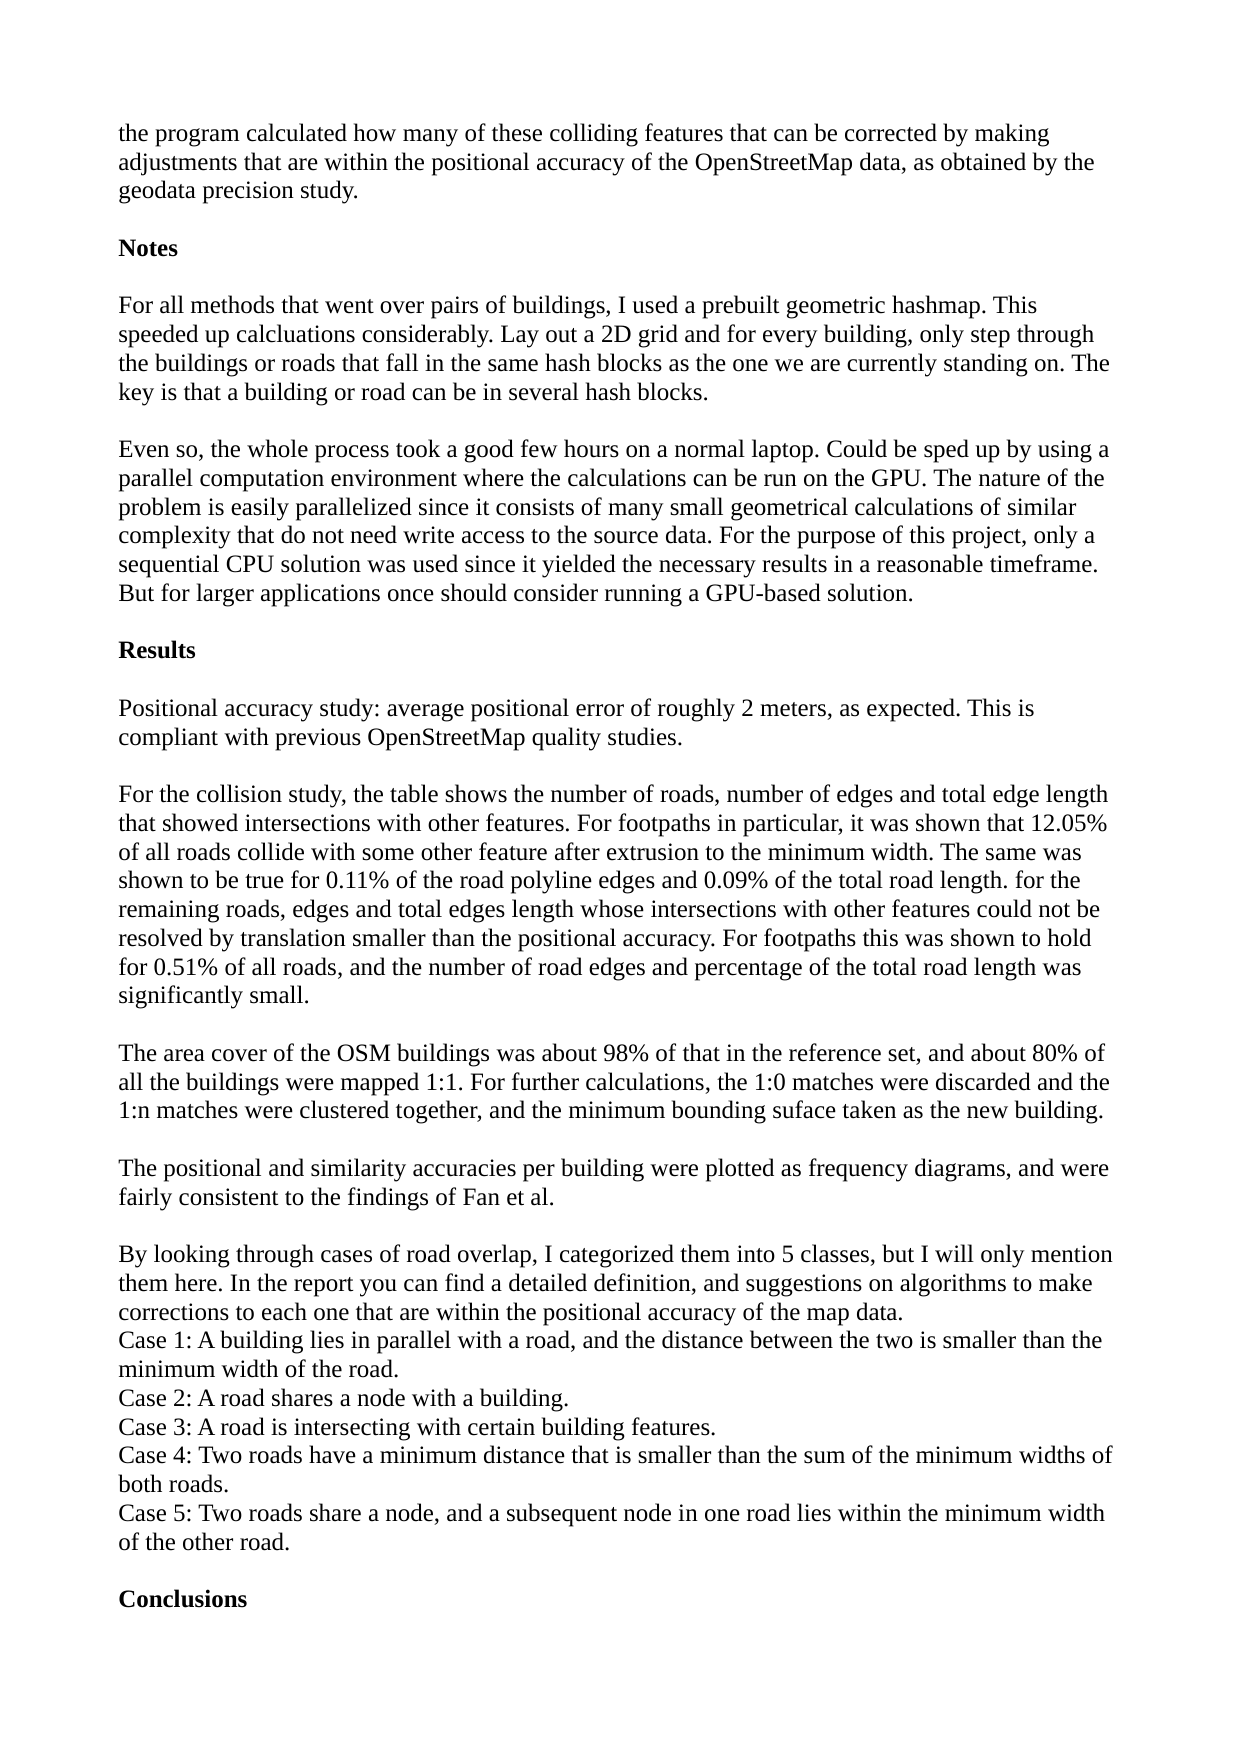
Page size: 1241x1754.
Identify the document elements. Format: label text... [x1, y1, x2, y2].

text Positional accuracy study: average positional error of roughly 2 meters, as expected. This is compliant with previous OpenStreetMap quality studies. [118, 693, 1122, 751]
text Even so, the whole process took a good few hours on a normal laptop. Could be sped up by using a parallel computation environment where the calculations can be run on the GPU. The nature of the problem is easily parallelized since it consists of many small geometrical calculations of similar complexity that do not need write access to the source data. For the purpose of this project, only a sequential CPU solution was used since it yielded the necessary results in a reasonable timeframe. But for larger applications once should consider running a GPU-based solution. [118, 434, 1122, 607]
text Case 3: A road is intersecting with certain building features. [118, 1412, 1122, 1441]
text Conclusions [118, 1584, 1122, 1613]
text The positional and similarity accuracies per building were plotted as frequency diagrams, and were fairly consistent to the findings of Fan et al. [118, 1153, 1122, 1211]
text Case 5: Two roads share a node, and a subsequent node in one road lies within the minimum width of the other road. [118, 1498, 1122, 1556]
text For the collision study, the table shows the number of roads, number of edges and total edge length that showed intersections with other features. For footpaths in particular, it was shown that 12.05% of all roads collide with some other feature after extrusion to the minimum width. The same was shown to be true for 0.11% of the road polyline edges and 0.09% of the total road length. for the remaining roads, edges and total edges length whose intersections with other features could not be resolved by translation smaller than the positional accuracy. For footpaths this was shown to hold for 0.51% of all roads, and the number of road edges and percentage of the total road length was significantly small. [118, 779, 1122, 1009]
text By looking through cases of road overlap, I categorized them into 5 classes, but I will only mention them here. In the report you can find a detailed definition, and suggestions on algorithms to make corrections to each one that are within the positional accuracy of the map data. [118, 1239, 1122, 1326]
text For all methods that went over pairs of buildings, I used a prebuilt geometric hashmap. This speeded up calcluations considerably. Lay out a 2D grid and for every building, only step through the buildings or roads that fall in the same hash blocks as the one we are currently standing on. The key is that a building or road can be in several hash blocks. [118, 291, 1122, 406]
text Case 4: Two roads have a minimum distance that is smaller than the sum of the minimum widths of both roads. [118, 1441, 1122, 1498]
text Case 2: A road shares a node with a building. [118, 1383, 1122, 1412]
text Case 1: A building lies in parallel with a road, and the distance between the two is smaller than the minimum width of the road. [118, 1326, 1122, 1383]
text The area cover of the OSM buildings was about 98% of that in the reference set, and about 80% of all the buildings were mapped 1:1. For further calculations, the 1:0 matches were discarded and the 1:n matches were clustered together, and the minimum bounding suface taken as the new building. [118, 1038, 1122, 1124]
text Results [118, 636, 1122, 664]
text Notes [118, 233, 1122, 262]
text the program calculated how many of these colliding features that can be corrected by making adjustments that are within the positional accuracy of the OpenStreetMap data, as obtained by the geodata precision study. [118, 118, 1122, 204]
